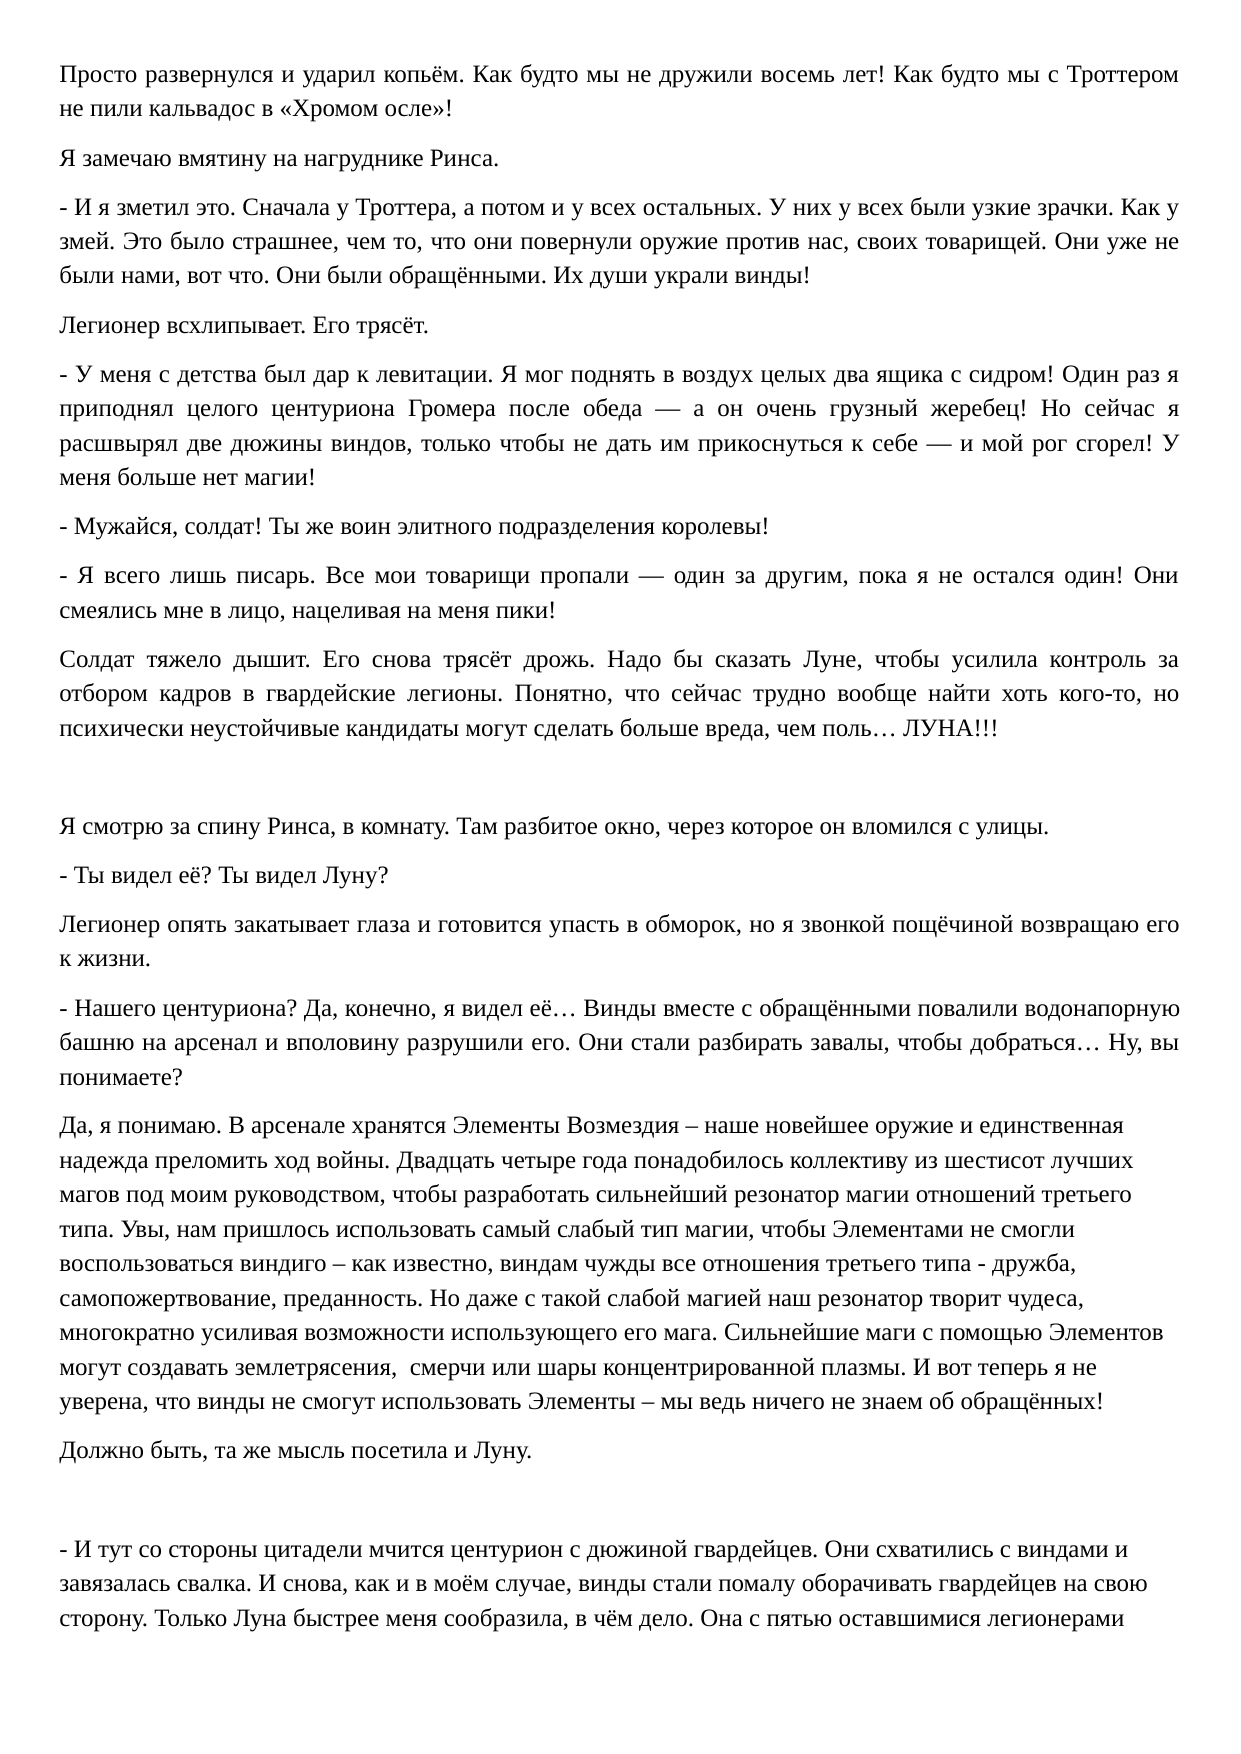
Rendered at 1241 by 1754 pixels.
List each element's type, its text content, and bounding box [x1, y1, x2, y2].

text - И тут со стороны цитадели мчится центурион с дюжиной гвардейцев. Они схватились с виндами и завязалась свалка. И снова, как и в моём случае, винды стали помалу оборачивать гвардейцев на свою сторону. Только Луна быстрее меня сообразила, в чём дело. Она с пятью оставшимися легионерами [59, 1534, 1181, 1631]
text Я замечаю вмятину на нагруднике Ринса. [59, 143, 1181, 171]
text Солдат тяжело дышит. Его снова трясёт дрожь. Надо бы сказать Луне, чтобы усилила контроль за отбором кадров в гвардейские легионы. Понятно, что сейчас трудно вообще найти хоть кого-то, но психически неустойчивые кандидаты могут сделать больше вреда, чем поль… ЛУНА!!! [59, 644, 1181, 742]
text Я смотрю за спину Ринса, в комнату. Там разбитое окно, через которое он вломился с улицы. [59, 811, 1181, 840]
text - Мужайся, солдат! Ты же воин элитного подразделения королевы! [59, 511, 1181, 540]
text - У меня с детства был дар к левитации. Я мог поднять в воздух целых два ящика с сидром! Один раз я приподнял целого центуриона Громера после обеда — а он очень грузный жеребец! Но сейчас я расшвырял две дюжины виндов, только чтобы не дать им прикоснуться к себе — и мой рог сгорел! У меня больше нет магии! [59, 359, 1181, 491]
text - Ты видел её? Ты видел Луну? [59, 860, 1181, 889]
text Просто развернулся и ударил копьём. Как будто мы не дружили восемь лет! Как будто мы с Троттером не пили кальвадос в «Хромом осле»! [59, 59, 1181, 122]
text Легионер всхлипывает. Его трясёт. [59, 310, 1181, 338]
text - Я всего лишь писарь. Все мои товарищи пропали — один за другим, пока я не остался один! Они смеялись мне в лицо, нацеливая на меня пики! [59, 560, 1181, 623]
text - И я зметил это. Сначала у Троттера, а потом и у всех остальных. У них у всех были узкие зрачки. Как у змей. Это было страшнее, чем то, что они повернули оружие против нас, своих товарищей. Они уже не были нами, вот что. Они были обращёнными. Их души украли винды! [59, 192, 1181, 289]
text Должно быть, та же мысль посетила и Луну. [59, 1436, 1181, 1464]
text - Нашего центуриона? Да, конечно, я видел её… Винды вместе с обращёнными повалили водонапорную башню на арсенал и вполовину разрушили его. Они стали разбирать завалы, чтобы добраться… Ну, вы понимаете? [59, 993, 1181, 1090]
text Легионер опять закатывает глаза и готовится упасть в обморок, но я звонкой пощёчиной возвращаю его к жизни. [59, 909, 1181, 972]
text Да, я понимаю. В арсенале хранятся Элементы Возмездия – наше новейшее оружие и единственная надежда преломить ход войны. Двадцать четыре года понадобилось коллективу из шестисот лучших магов под моим руководством, чтобы разработать сильнейший резонатор магии отношений третьего типа. Увы, нам пришлось использовать самый слабый тип магии, чтобы Элементами не смогли воспользоваться виндиго – как известно, виндам чужды все отношения третьего типа - дружба, самопожертвование, преданность. Но даже с такой слабой магией наш резонатор творит чудеса, многократно усиливая возможности использующего его мага. Сильнейшие маги с помощью Элементов могут создавать землетрясения, смерчи или шары концентрированной плазмы. И вот теперь я не уверена, что винды не смогут использовать Элементы – мы ведь ничего не знаем об обращённых! [59, 1111, 1181, 1415]
